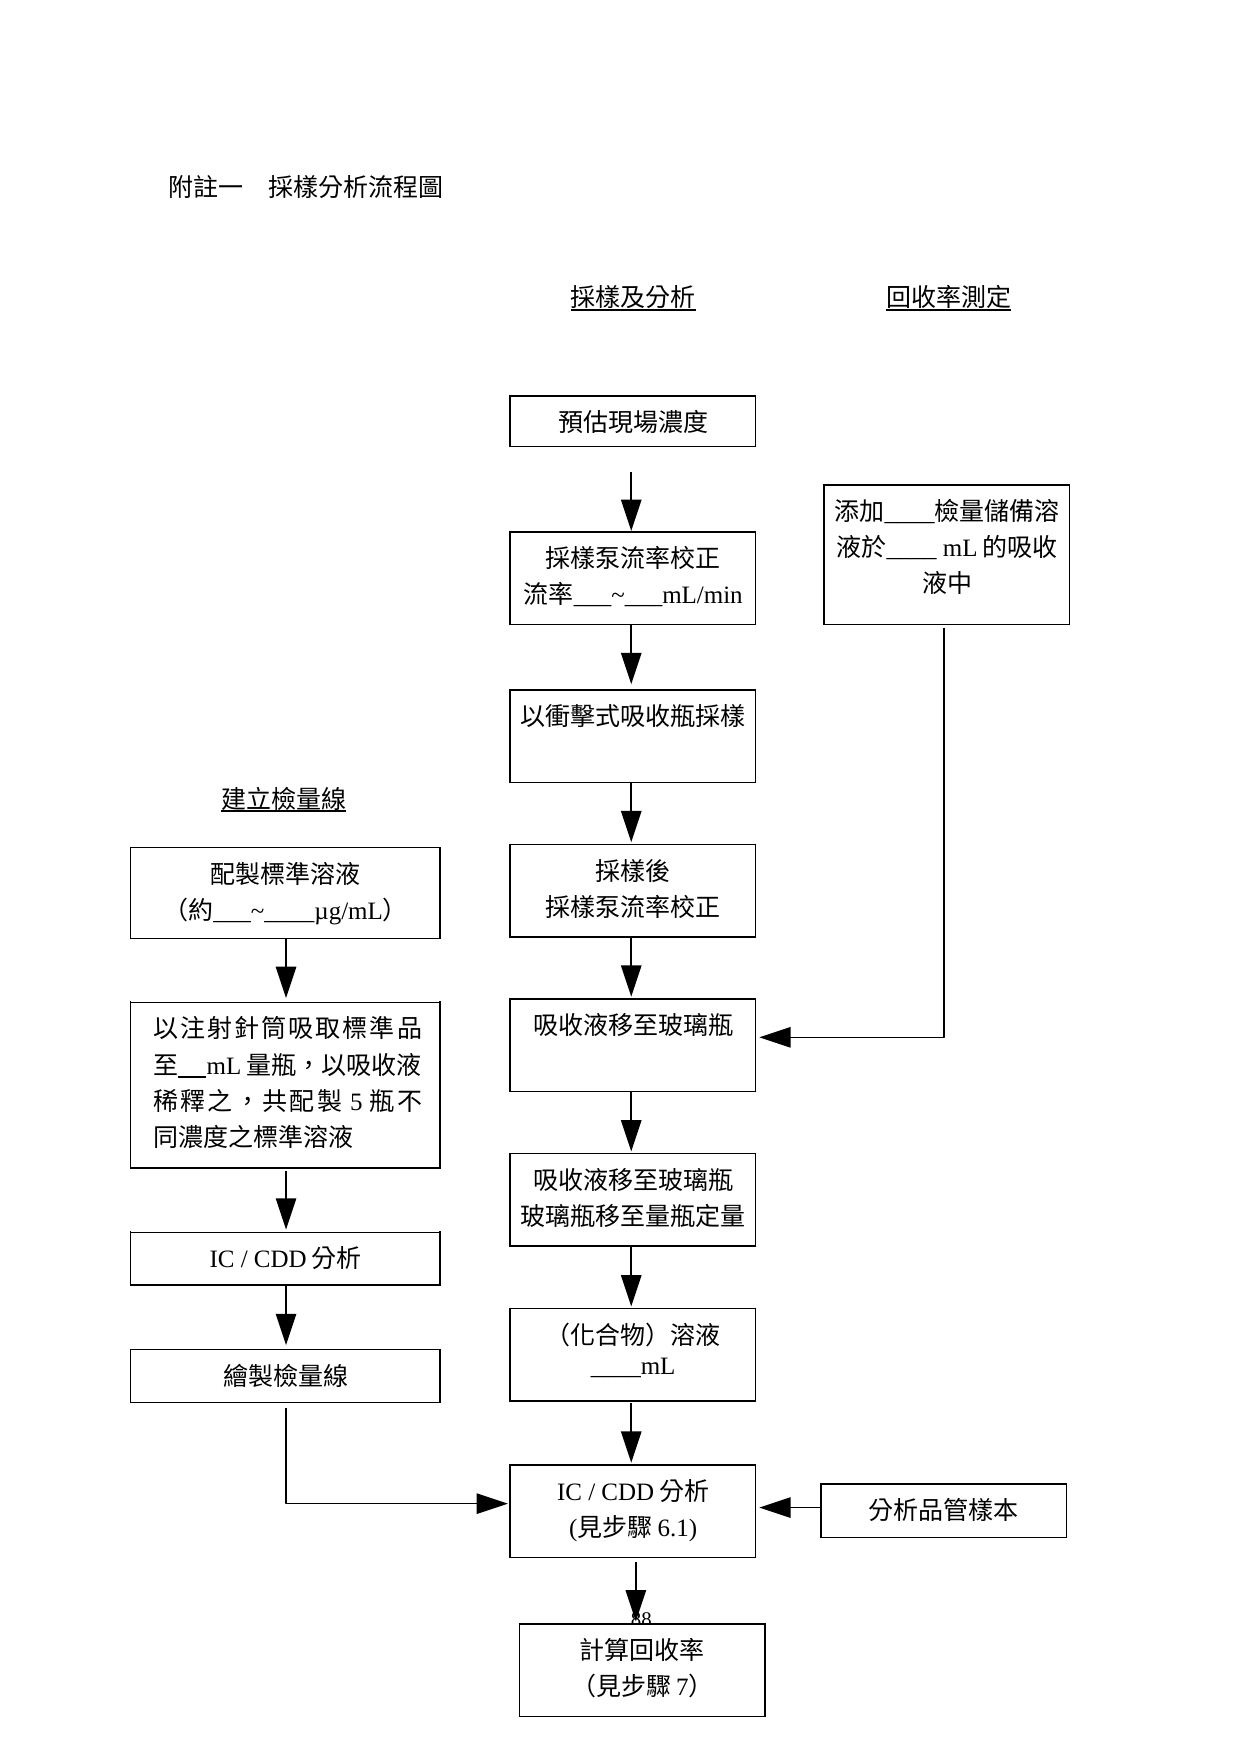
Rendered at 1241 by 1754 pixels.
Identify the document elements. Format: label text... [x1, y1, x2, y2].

text 流率___~___mL/min [514, 575, 752, 611]
text 預估現場濃度 [514, 403, 752, 439]
text 添加____檢量儲備溶液於____ mL的吸收 液中 [828, 491, 1066, 600]
text 計算回收率 [523, 1631, 761, 1667]
text 採樣後 [514, 851, 752, 887]
text 以衝擊式吸收瓶採樣 [514, 696, 752, 761]
text 採樣及分析 [545, 278, 721, 314]
text 建立檢量線 [161, 779, 406, 816]
text 分析品管樣本 [825, 1491, 1063, 1527]
text (見步驟6.1) [514, 1508, 752, 1544]
text IC / CDD分析 [514, 1471, 752, 1508]
text 吸收液移至玻璃瓶 [514, 1160, 752, 1196]
text 採樣泵流率校正 [514, 887, 752, 923]
text 採樣泵流率校正 [514, 538, 752, 575]
text （化合物）溶液____mL [514, 1315, 752, 1380]
text 吸收液移至玻璃瓶 [514, 1006, 752, 1042]
text 附註一 採樣分析流程圖 [118, 143, 1122, 206]
text 回收率測定 [861, 278, 1036, 314]
text （約___~____µg/mL） [134, 891, 436, 927]
text 配製標準溶液 [134, 854, 436, 891]
text 以注射針筒吸取標準品至 mL量瓶，以吸收液稀釋之，共配製5瓶不同濃度之標準溶液 [153, 1009, 422, 1154]
text IC / CDD分析 [134, 1239, 436, 1275]
text 繪製檢量線 [134, 1356, 436, 1392]
text 玻璃瓶移至量瓶定量 [514, 1196, 752, 1233]
text （見步驟7） [523, 1667, 761, 1703]
